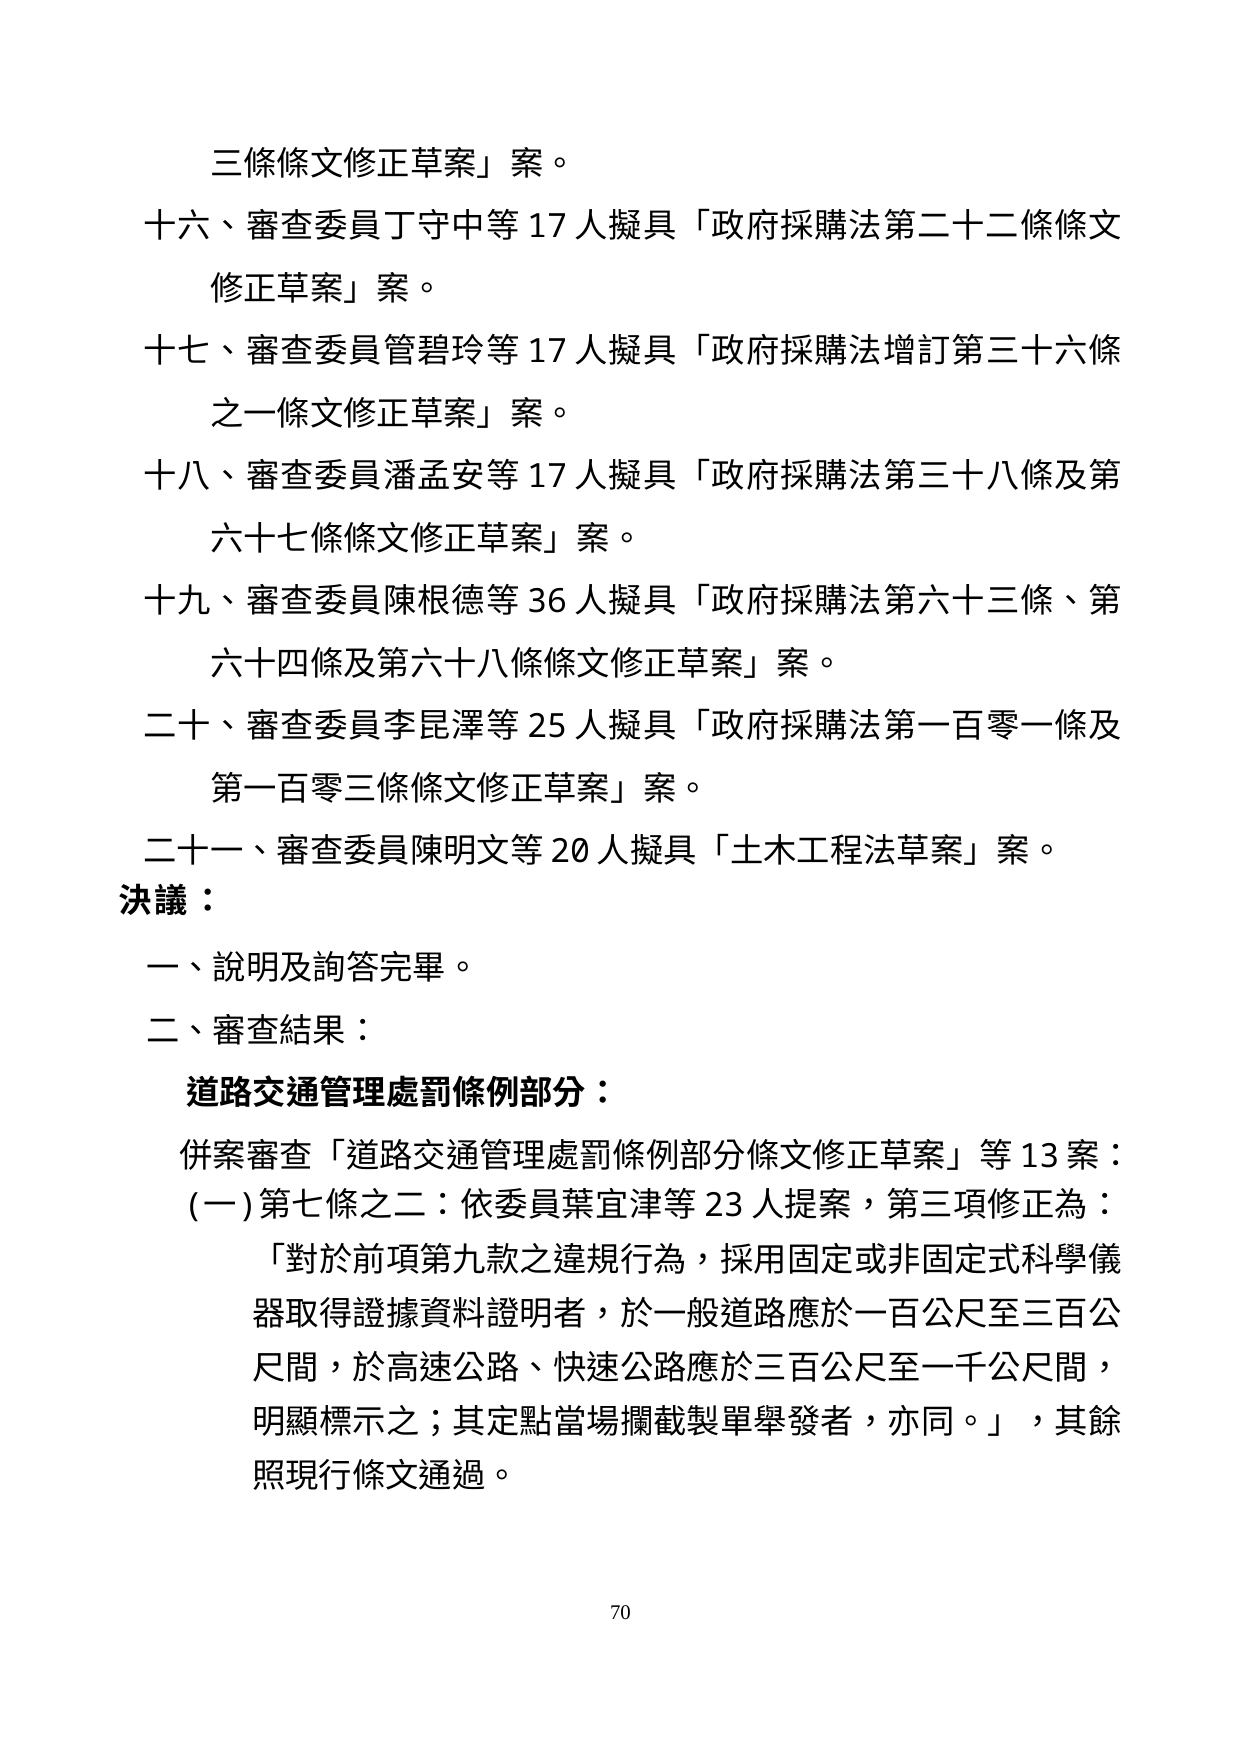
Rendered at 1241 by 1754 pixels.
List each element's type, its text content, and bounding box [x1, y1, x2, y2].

text 十九、審查委員陳根德等36人擬具「政府採購法第六十三條、第六十四條及第六十八條條文修正草案」案。 [143, 557, 1122, 682]
text (一)第七條之二：依委員葉宜津等23人提案，第三項修正為：「對於前項第九款之違規行為，採用固定或非固定式科學儀器取得證據資料證明者，於一般道路應於一百公尺至三百公尺間，於高速公路、快速公路應於三百公尺至一千公尺間，明顯標示之；其定點當場攔截製單舉發者，亦同。」，其餘照現行條文通過。 [183, 1173, 1122, 1498]
text 二、審查結果： [146, 986, 1122, 1048]
text 三條條文修正草案」案。 [143, 119, 1122, 182]
text 十七、審查委員管碧玲等17人擬具「政府採購法增訂第三十六條之一條文修正草案」案。 [143, 307, 1122, 432]
text 併案審查「道路交通管理處罰條例部分條文修正草案」等13案： [179, 1111, 1122, 1173]
text 二十一、審查委員陳明文等20人擬具「土木工程法草案」案。 [143, 807, 1122, 869]
text 決議： [118, 869, 1122, 923]
text 道路交通管理處罰條例部分： [146, 1048, 1122, 1111]
text 十六、審查委員丁守中等17人擬具「政府採購法第二十二條條文修正草案」案。 [143, 182, 1122, 307]
text 二十、審查委員李昆澤等25人擬具「政府採購法第一百零一條及第一百零三條條文修正草案」案。 [143, 682, 1122, 807]
text 十八、審查委員潘孟安等17人擬具「政府採購法第三十八條及第六十七條條文修正草案」案。 [143, 432, 1122, 557]
text 一、說明及詢答完畢。 [146, 923, 1122, 986]
